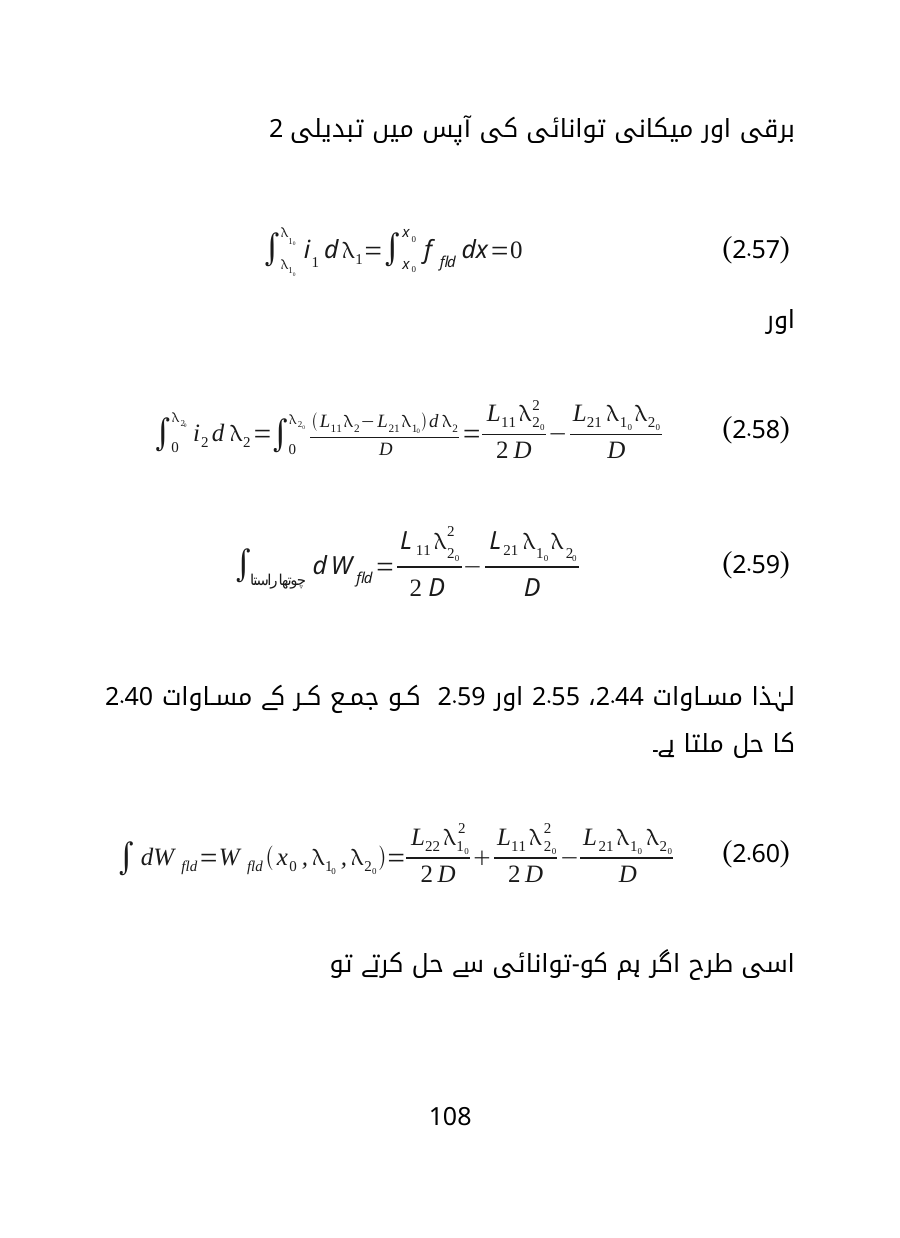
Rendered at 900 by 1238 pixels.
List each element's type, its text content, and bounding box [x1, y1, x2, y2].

table_header [105, 517, 699, 626]
text اسی طرح اگر ہم کو-توانائی سے حل کرتے تو [105, 941, 795, 988]
table_header [105, 216, 671, 297]
text اور [105, 297, 795, 344]
table_header (2.58) [702, 391, 795, 483]
text لہٰذا مساوات 2.44، 2.55 اور 2.59 کو جمع کر کے مساوات 2.40 کا حل ملتا ہے۔ [105, 673, 795, 768]
table_header (2.57) [671, 216, 795, 297]
table_header (2.59) [699, 517, 795, 626]
table_header [105, 814, 698, 907]
table_header (2.60) [698, 814, 795, 907]
table_header [105, 391, 702, 483]
